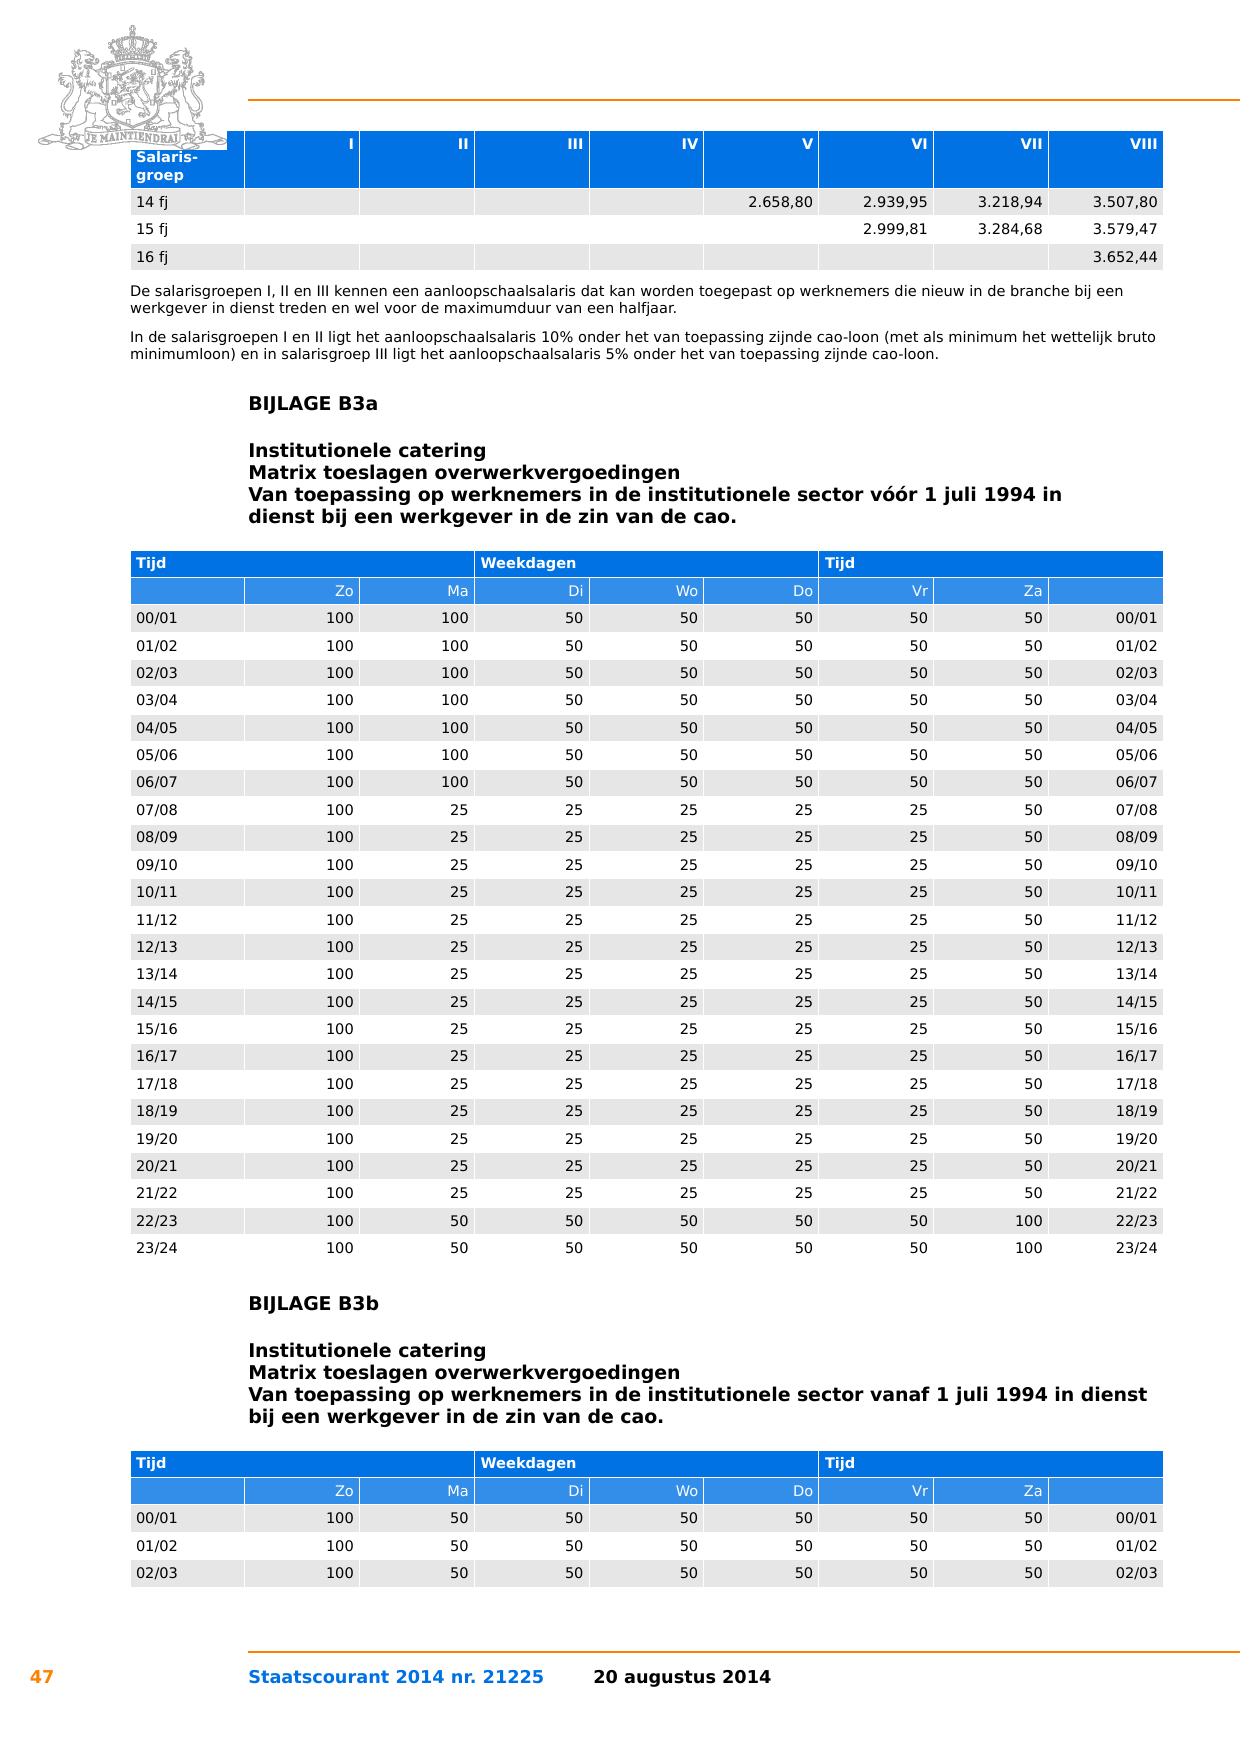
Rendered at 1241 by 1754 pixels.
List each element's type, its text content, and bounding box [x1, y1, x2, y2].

table_cell 25 [819, 934, 933, 960]
table_header Weekdagen [475, 551, 818, 577]
table_header V [704, 131, 818, 188]
text Matrix toeslagen overwerkvergoedingen [248, 462, 1163, 484]
table_cell 50 [934, 660, 1048, 686]
table_cell 25 [475, 825, 589, 851]
table_cell 50 [590, 1208, 703, 1234]
table_cell 50 [590, 770, 703, 796]
table_cell 100 [245, 961, 359, 988]
table_cell 100 [245, 770, 359, 796]
table_cell 50 [934, 1044, 1048, 1070]
table_cell 50 [934, 1153, 1048, 1179]
table_cell Wo [590, 1478, 703, 1504]
table_header Tijd [131, 551, 474, 577]
table_cell 50 [819, 1560, 933, 1587]
table_cell Di [475, 1478, 589, 1504]
table_cell 25 [704, 1099, 818, 1125]
table_cell 50 [590, 1505, 703, 1532]
table_cell 25 [360, 934, 474, 960]
table_cell 16/17 [131, 1044, 244, 1070]
table_cell 14/15 [131, 989, 244, 1015]
table_cell 25 [475, 1016, 589, 1043]
table_cell [245, 189, 359, 215]
text Van toepassing op werknemers in de institutionele sector vóór 1 juli 1994 in [248, 484, 1163, 506]
table_cell 25 [360, 1153, 474, 1179]
table_cell 100 [245, 660, 359, 686]
table_cell 50 [475, 605, 589, 632]
table_cell 25 [590, 1044, 703, 1070]
table_header II [360, 131, 474, 188]
table_cell 15/16 [1049, 1016, 1163, 1043]
table_cell 25 [475, 961, 589, 988]
table_header Weekdagen [475, 1451, 818, 1477]
table_cell 25 [819, 1153, 933, 1179]
table_cell 50 [934, 1505, 1048, 1532]
table_cell 3.284,68 [934, 216, 1048, 243]
table_cell 25 [704, 825, 818, 851]
table_cell 50 [475, 1235, 589, 1262]
subtitle BIJLAGE B3a [248, 393, 1163, 415]
table_header Tijd [131, 1451, 474, 1477]
table_cell 25 [590, 934, 703, 960]
table_cell 50 [819, 770, 933, 796]
table_header VI [819, 131, 933, 188]
table_cell 02/03 [131, 1560, 244, 1587]
table_cell 25 [590, 961, 703, 988]
table_cell 50 [704, 770, 818, 796]
table_cell 25 [590, 907, 703, 933]
table_cell 100 [245, 797, 359, 823]
table_cell 50 [475, 742, 589, 769]
table_cell 03/04 [131, 688, 244, 714]
table_header I [245, 131, 359, 188]
table_cell 2.999,81 [819, 216, 933, 243]
table_cell 25 [360, 961, 474, 988]
table_cell 25 [590, 1099, 703, 1125]
table_cell 25 [819, 907, 933, 933]
table_cell 19/20 [1049, 1126, 1163, 1152]
table_cell 14/15 [1049, 989, 1163, 1015]
table_cell De salarisgroepen I, II en III kennen een aanloopschaalsalaris dat kan worden toegepast op werknemers die nieuw in de branche bij een werkgever in dienst treden en wel voor de maximumduur van een halfjaar. In de salarisgroepen I en II ligt het aanloopschaalsalaris 10% onder het van toepassing zijnde cao-loon (met als minimum het wettelijk bruto minimumloon) en in salarisgroep III ligt het aanloopschaalsalaris 5% onder het van toepassing zijnde cao-loon. [130, 271, 1163, 363]
table_cell 07/08 [131, 797, 244, 823]
table_cell 08/09 [1049, 825, 1163, 851]
table_cell 100 [245, 1126, 359, 1152]
text Matrix toeslagen overwerkvergoedingen [248, 1362, 1163, 1384]
table_cell [1049, 578, 1163, 604]
table_cell 25 [475, 1153, 589, 1179]
table_cell 50 [590, 660, 703, 686]
table_cell 50 [475, 1505, 589, 1532]
table_cell 17/18 [1049, 1071, 1163, 1097]
table_cell 25 [590, 1181, 703, 1207]
table_cell 50 [360, 1505, 474, 1532]
table_cell Vr [819, 578, 933, 604]
table_cell 25 [475, 1126, 589, 1152]
table_cell [704, 216, 818, 243]
table_cell 25 [704, 1071, 818, 1097]
table_cell [934, 244, 1048, 270]
table_cell 100 [245, 934, 359, 960]
table_cell 100 [245, 1016, 359, 1043]
table_cell 06/07 [1049, 770, 1163, 796]
table_cell 50 [704, 633, 818, 659]
table_cell 50 [934, 934, 1048, 960]
table_cell 50 [819, 633, 933, 659]
table_cell Wo [590, 578, 703, 604]
table_cell 15/16 [131, 1016, 244, 1043]
table_cell 09/10 [131, 852, 244, 878]
table_cell 100 [360, 770, 474, 796]
table_cell 25 [360, 1181, 474, 1207]
table_cell 18/19 [1049, 1099, 1163, 1125]
table_cell 50 [475, 1208, 589, 1234]
table_cell 25 [475, 989, 589, 1015]
table_cell 18/19 [131, 1099, 244, 1125]
table_cell 25 [590, 1016, 703, 1043]
table_cell 50 [819, 1235, 933, 1262]
table_cell 50 [934, 879, 1048, 906]
table_cell 25 [704, 1181, 818, 1207]
table_cell 50 [934, 852, 1048, 878]
table_cell 02/03 [1049, 660, 1163, 686]
table_cell 2.939,95 [819, 189, 933, 215]
table_cell 25 [819, 1181, 933, 1207]
table_cell 100 [245, 1533, 359, 1559]
table_cell 50 [934, 907, 1048, 933]
table_cell 25 [590, 797, 703, 823]
table_cell 25 [360, 852, 474, 878]
table_cell 100 [245, 879, 359, 906]
table_cell 25 [360, 797, 474, 823]
table_cell 16 fj [131, 244, 244, 270]
table_cell 25 [590, 1126, 703, 1152]
table_cell 25 [475, 852, 589, 878]
table_cell 50 [819, 742, 933, 769]
table_cell [360, 216, 474, 243]
table_cell 09/10 [1049, 852, 1163, 878]
table_cell 25 [704, 934, 818, 960]
table_header Tijd [819, 1451, 1163, 1477]
table_cell 25 [360, 825, 474, 851]
table_cell 11/12 [1049, 907, 1163, 933]
table_cell [245, 244, 359, 270]
table_cell 50 [934, 633, 1048, 659]
table_cell 50 [819, 688, 933, 714]
table_cell 00/01 [1049, 1505, 1163, 1532]
table_cell 25 [704, 961, 818, 988]
table_cell Ma [360, 1478, 474, 1504]
table_cell 25 [360, 1099, 474, 1125]
table_cell Za [934, 1478, 1048, 1504]
table_cell 100 [245, 1505, 359, 1532]
table_cell 12/13 [1049, 934, 1163, 960]
table_cell 50 [704, 742, 818, 769]
table_cell 13/14 [131, 961, 244, 988]
table_cell 100 [360, 715, 474, 741]
table_cell 25 [590, 825, 703, 851]
table_cell 50 [934, 989, 1048, 1015]
table_cell 50 [590, 742, 703, 769]
table_cell 17/18 [131, 1071, 244, 1097]
table_cell 100 [245, 989, 359, 1015]
table_cell 50 [360, 1560, 474, 1587]
table_cell 00/01 [131, 605, 244, 632]
table_cell 25 [360, 879, 474, 906]
table_cell Za [934, 578, 1048, 604]
table_cell 50 [934, 1071, 1048, 1097]
table_cell 100 [360, 605, 474, 632]
table_cell [475, 189, 589, 215]
table_cell Zo [245, 1478, 359, 1504]
table_cell 100 [360, 660, 474, 686]
table_cell 50 [819, 1208, 933, 1234]
table_cell 25 [819, 879, 933, 906]
table_cell 05/06 [131, 742, 244, 769]
table_cell [704, 244, 818, 270]
table_header VII [934, 131, 1048, 188]
table_cell 50 [475, 633, 589, 659]
table_cell 14 fj [131, 189, 244, 215]
table_cell 2.658,80 [704, 189, 818, 215]
table_cell 01/02 [131, 1533, 244, 1559]
table_header Tijd [819, 551, 1163, 577]
table_cell 50 [590, 688, 703, 714]
table_cell 25 [475, 879, 589, 906]
subtitle BIJLAGE B3b [248, 1293, 1163, 1315]
table_cell 50 [475, 688, 589, 714]
table_cell 50 [590, 633, 703, 659]
table_cell 100 [245, 1153, 359, 1179]
table_cell 50 [704, 1208, 818, 1234]
table_cell 50 [475, 715, 589, 741]
table_cell 02/03 [131, 660, 244, 686]
table_cell [131, 578, 244, 604]
table_cell 25 [475, 1181, 589, 1207]
table_cell 100 [245, 633, 359, 659]
table_cell 22/23 [131, 1208, 244, 1234]
table_cell 50 [590, 715, 703, 741]
table_cell [360, 244, 474, 270]
table_cell 05/06 [1049, 742, 1163, 769]
table_cell 50 [704, 1505, 818, 1532]
table_cell [131, 1478, 244, 1504]
table_cell 50 [934, 770, 1048, 796]
table_cell 01/02 [1049, 1533, 1163, 1559]
table_cell 100 [245, 825, 359, 851]
table_cell Ma [360, 578, 474, 604]
table_cell 25 [819, 1044, 933, 1070]
table_cell 100 [245, 1208, 359, 1234]
table_cell 25 [590, 852, 703, 878]
table_cell 25 [360, 989, 474, 1015]
table_cell 50 [590, 1533, 703, 1559]
table_cell 25 [360, 907, 474, 933]
text Institutionele catering [248, 440, 1163, 462]
table_cell 100 [245, 1099, 359, 1125]
table_cell 50 [934, 1099, 1048, 1125]
table_cell 50 [590, 605, 703, 632]
table_cell 100 [245, 605, 359, 632]
table_cell 25 [704, 1016, 818, 1043]
table_header Salaris- groep [131, 131, 244, 188]
table_cell 06/07 [131, 770, 244, 796]
table_cell 11/12 [131, 907, 244, 933]
table_cell 25 [819, 1071, 933, 1097]
table_cell 50 [934, 1533, 1048, 1559]
table_cell 25 [360, 1044, 474, 1070]
table_cell [245, 216, 359, 243]
table_cell 100 [245, 715, 359, 741]
table_cell 23/24 [1049, 1235, 1163, 1262]
table_cell 04/05 [1049, 715, 1163, 741]
table_cell 25 [704, 797, 818, 823]
table_cell 00/01 [1049, 605, 1163, 632]
table_cell [1049, 1478, 1163, 1504]
table_cell 25 [704, 852, 818, 878]
table_cell 100 [245, 1235, 359, 1262]
table_cell 100 [934, 1235, 1048, 1262]
table_cell 50 [475, 1560, 589, 1587]
table_cell 10/11 [1049, 879, 1163, 906]
table_cell 100 [245, 1181, 359, 1207]
table_cell 50 [934, 688, 1048, 714]
table_cell 50 [934, 742, 1048, 769]
table_cell 50 [934, 797, 1048, 823]
table_cell 25 [704, 1153, 818, 1179]
table_cell 100 [245, 1560, 359, 1587]
table_cell 25 [360, 1126, 474, 1152]
table_cell Do [704, 578, 818, 604]
table_cell 01/02 [131, 633, 244, 659]
table_cell 50 [934, 1016, 1048, 1043]
table_cell 50 [704, 688, 818, 714]
table_cell 25 [819, 961, 933, 988]
table_header III [475, 131, 589, 188]
table_cell 25 [704, 1044, 818, 1070]
table_cell 03/04 [1049, 688, 1163, 714]
table_cell 50 [704, 660, 818, 686]
table_cell 21/22 [131, 1181, 244, 1207]
table_cell 25 [704, 1126, 818, 1152]
table_cell 3.652,44 [1049, 244, 1163, 270]
table_cell 21/22 [1049, 1181, 1163, 1207]
table_cell 50 [704, 715, 818, 741]
table_cell 50 [475, 1533, 589, 1559]
table_cell 100 [360, 633, 474, 659]
table_cell 25 [475, 907, 589, 933]
table_cell 100 [245, 688, 359, 714]
table_cell 25 [475, 934, 589, 960]
table_cell 04/05 [131, 715, 244, 741]
table_cell 50 [934, 1126, 1048, 1152]
table_cell 3.507,80 [1049, 189, 1163, 215]
table_cell 50 [934, 1181, 1048, 1207]
table_cell 07/08 [1049, 797, 1163, 823]
table_cell 100 [245, 907, 359, 933]
table_cell 25 [819, 989, 933, 1015]
table_cell 50 [819, 1505, 933, 1532]
table_cell 50 [934, 825, 1048, 851]
table_cell 08/09 [131, 825, 244, 851]
table_cell 25 [819, 797, 933, 823]
table_cell [475, 244, 589, 270]
table_cell Do [704, 1478, 818, 1504]
table_cell 25 [590, 989, 703, 1015]
table_cell [590, 244, 703, 270]
table_cell 25 [475, 1099, 589, 1125]
table_cell 100 [245, 1071, 359, 1097]
table_cell 50 [819, 1533, 933, 1559]
table_cell 25 [475, 1071, 589, 1097]
table_cell Di [475, 578, 589, 604]
table_cell [819, 244, 933, 270]
table_cell 20/21 [1049, 1153, 1163, 1179]
table_cell 25 [590, 1153, 703, 1179]
table_cell 50 [819, 715, 933, 741]
table_cell 50 [934, 605, 1048, 632]
table_cell 16/17 [1049, 1044, 1163, 1070]
table_cell 50 [934, 961, 1048, 988]
table_cell 25 [704, 907, 818, 933]
table_cell 25 [819, 825, 933, 851]
table_cell 25 [475, 797, 589, 823]
table_cell 25 [819, 1016, 933, 1043]
table_cell 3.579,47 [1049, 216, 1163, 243]
table_cell 100 [934, 1208, 1048, 1234]
table_cell 100 [245, 1044, 359, 1070]
table_cell Vr [819, 1478, 933, 1504]
table_cell 01/02 [1049, 633, 1163, 659]
table_cell 25 [819, 852, 933, 878]
table_header VIII [1049, 131, 1163, 188]
table_cell 25 [590, 879, 703, 906]
table_cell 50 [704, 1560, 818, 1587]
table_cell 50 [819, 605, 933, 632]
table_cell 25 [704, 879, 818, 906]
table_cell 100 [245, 852, 359, 878]
table_cell 50 [704, 1235, 818, 1262]
table_cell 3.218,94 [934, 189, 1048, 215]
table_cell 50 [704, 605, 818, 632]
table_cell 50 [934, 1560, 1048, 1587]
text Institutionele catering [248, 1340, 1163, 1362]
table_cell 50 [704, 1533, 818, 1559]
table_cell 13/14 [1049, 961, 1163, 988]
table_cell Zo [245, 578, 359, 604]
table_cell 50 [590, 1560, 703, 1587]
table_cell 12/13 [131, 934, 244, 960]
table_cell 50 [360, 1208, 474, 1234]
table_cell 25 [590, 1071, 703, 1097]
table_cell 100 [245, 742, 359, 769]
table_cell 02/03 [1049, 1560, 1163, 1587]
table_cell 15 fj [131, 216, 244, 243]
table_cell [360, 189, 474, 215]
table_cell 25 [360, 1016, 474, 1043]
table_cell 50 [475, 660, 589, 686]
table_cell 23/24 [131, 1235, 244, 1262]
table_cell 50 [360, 1533, 474, 1559]
table_cell 50 [475, 770, 589, 796]
table_cell 25 [475, 1044, 589, 1070]
table_cell 19/20 [131, 1126, 244, 1152]
table_cell 50 [590, 1235, 703, 1262]
table_cell 22/23 [1049, 1208, 1163, 1234]
table_cell 20/21 [131, 1153, 244, 1179]
text Van toepassing op werknemers in de institutionele sector vanaf 1 juli 1994 in dienst bij een werkgever in de zin van de cao. [248, 1384, 1163, 1428]
table_header IV [590, 131, 703, 188]
table_cell 25 [819, 1126, 933, 1152]
table_cell 100 [360, 742, 474, 769]
table_cell 25 [819, 1099, 933, 1125]
picture [38, 25, 227, 150]
table_cell 25 [360, 1071, 474, 1097]
table_cell 50 [819, 660, 933, 686]
table_cell 10/11 [131, 879, 244, 906]
table_cell [590, 189, 703, 215]
table_cell [590, 216, 703, 243]
table_cell 50 [934, 715, 1048, 741]
table_cell 25 [704, 989, 818, 1015]
table_cell [475, 216, 589, 243]
table_cell 00/01 [131, 1505, 244, 1532]
text dienst bij een werkgever in de zin van de cao. [248, 506, 1163, 528]
table_cell 50 [360, 1235, 474, 1262]
table_cell 100 [360, 688, 474, 714]
